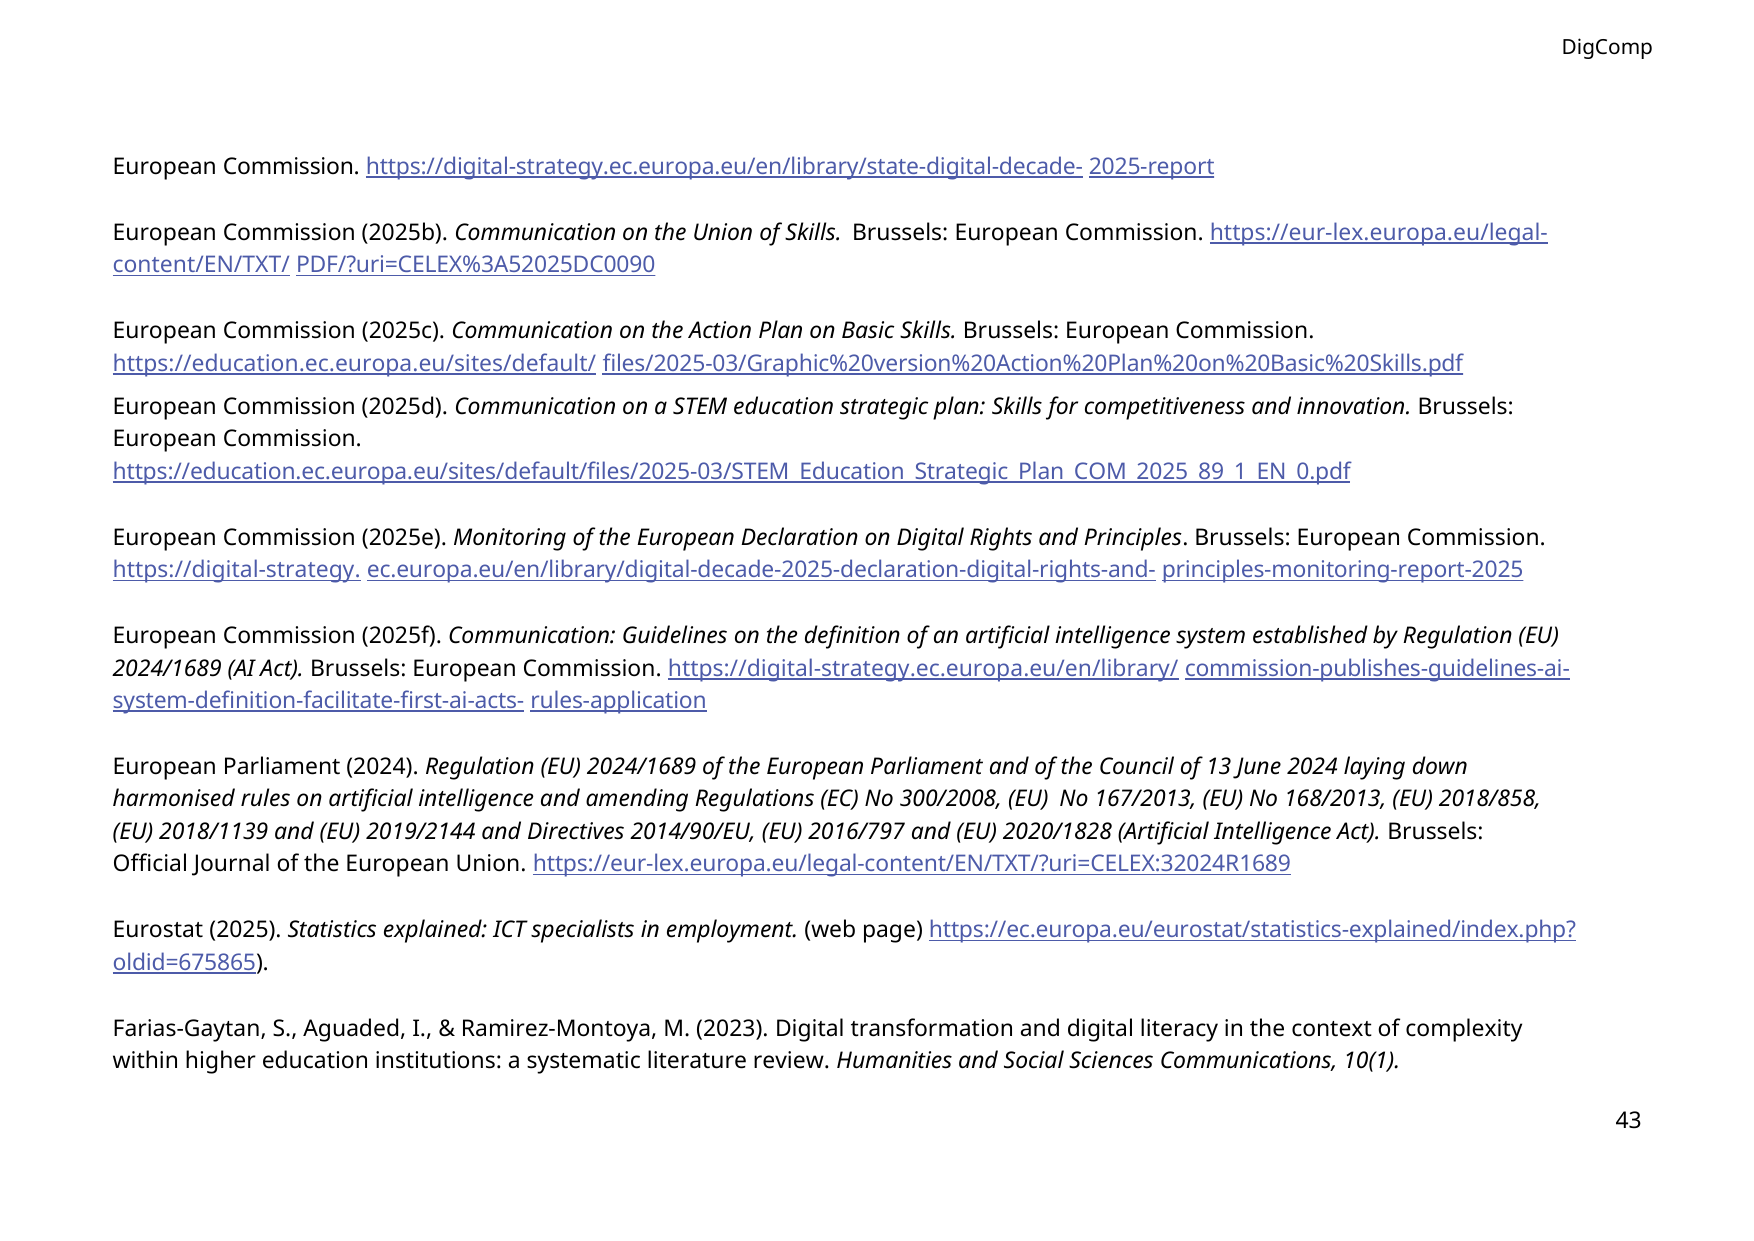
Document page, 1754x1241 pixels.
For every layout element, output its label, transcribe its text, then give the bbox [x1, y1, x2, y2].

text European Commission. https://digital-strategy.ec.europa.eu/en/library/state-digital-decade- 2025-report [112, 150, 1625, 181]
text European Commission (2025e). Monitoring of the European Declaration on Digital Rights and Principles. Brussels: European Commission. https://digital-strategy. ec.europa.eu/en/library/digital-decade-2025-declaration-digital-rights-and- principles-monitoring-report-2025 [112, 521, 1602, 584]
text Eurostat (2025). Statistics explained: ICT specialists in employment. (web page) https://ec.europa.eu/eurostat/statistics-explained/index.php?oldid=675865). [112, 913, 1581, 977]
text European Commission (2025d). Communication on a STEM education strategic plan: Skills for competitiveness and innovation. Brussels: European Commission. https://education.ec.europa.eu/sites/default/files/2025-03/STEM_Education_Strategic_Plan_COM_2025_89_1_EN_0.pdf [112, 390, 1582, 486]
text European Parliament (2024). Regulation (EU) 2024/1689 of the European Parliament and of the Council of 13 June 2024 laying down harmonised rules on artificial intelligence and amending Regulations (EC) No 300/2008, (EU) No 167/2013, (EU) No 168/2013, (EU) 2018/858, (EU) 2018/1139 and (EU) 2019/2144 and Directives 2014/90/EU, (EU) 2016/797 and (EU) 2020/1828 (Artificial Intelligence Act). Brussels: Official Journal of the European Union. https://eur-lex.europa.eu/legal-content/EN/TXT/?uri=CELEX:32024R1689 [112, 750, 1564, 878]
text European Commission (2025b). Communication on the Union of Skills. Brussels: European Commission. https://eur-lex.europa.eu/legal-content/EN/TXT/ PDF/?uri=CELEX%3A52025DC0090 [112, 216, 1614, 280]
text Farias-Gaytan, S., Aguaded, I., & Ramirez-Montoya, M. (2023). Digital transformation and digital literacy in the context of complexity within higher education institutions: a systematic literature review. Humanities and Social Sciences Communications, 10(1). [112, 1011, 1585, 1075]
text European Commission (2025c). Communication on the Action Plan on Basic Skills. Brussels: European Commission. https://education.ec.europa.eu/sites/default/ files/2025-03/Graphic%20version%20Action%20Plan%20on%20Basic%20Skills.pdf [112, 314, 1637, 378]
text European Commission (2025f). Communication: Guidelines on the definition of an artificial intelligence system established by Regulation (EU) 2024/1689 (AI Act). Brussels: European Commission. https://digital-strategy.ec.europa.eu/en/library/ commission-publishes-guidelines-ai-system-definition-facilitate-first-ai-acts- rules-application [112, 619, 1601, 715]
